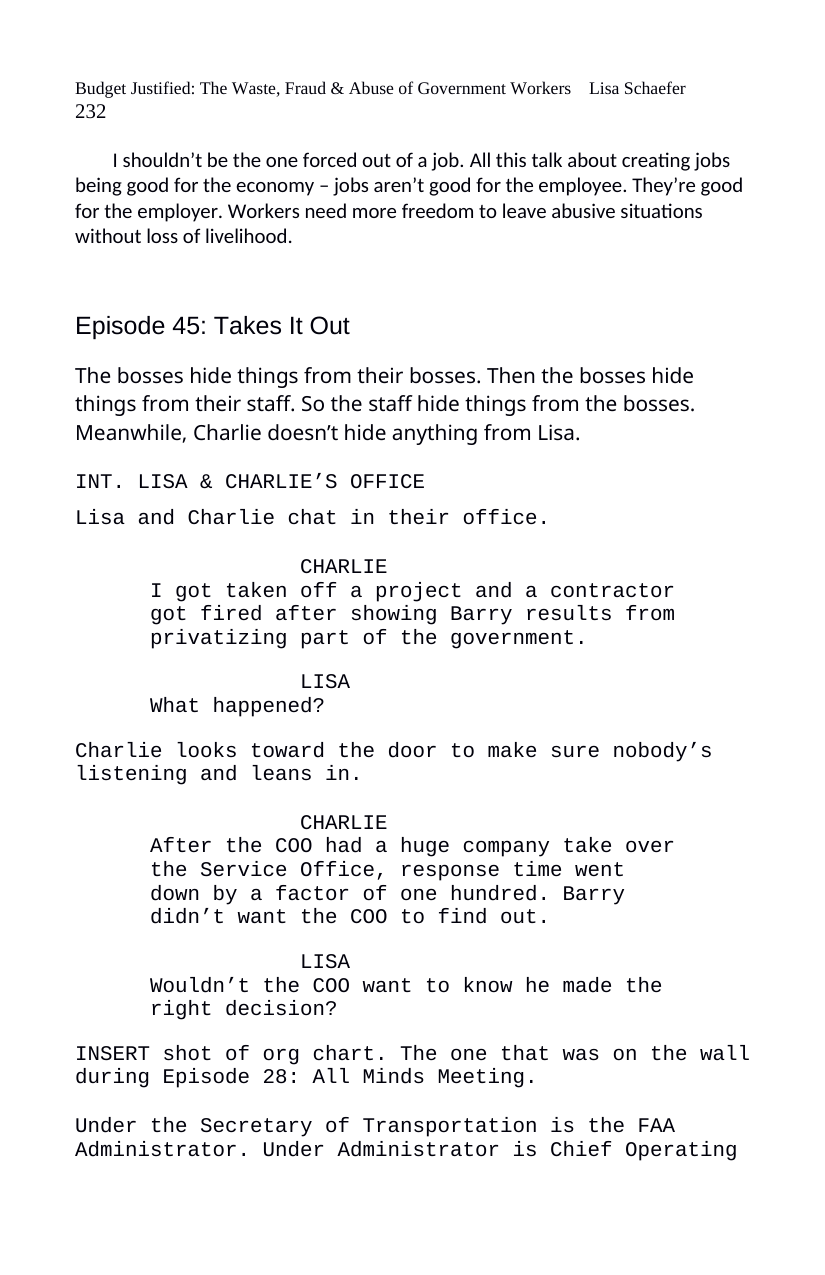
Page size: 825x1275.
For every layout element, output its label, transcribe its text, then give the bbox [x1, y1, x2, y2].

text I shouldn’t be the one forced out of a job. All this talk about creating jobs being good for the economy – jobs aren’t good for the employee. They’re good for the employer. Workers need more freedom to leave abusive situations without loss of livelihood. [75, 147, 750, 249]
text Charlie looks toward the door to make sure nobody’s listening and leans in. [75, 739, 750, 787]
text Under the Secretary of Transportation is the FAA Administrator. Under Administrator is Chief Operating [75, 1115, 750, 1162]
text LISA [75, 951, 750, 974]
text The bosses hide things from their bosses. Then the bosses hide things from their staff. So the staff hide things from the bosses. Meanwhile, Charlie doesn’t hide anything from Lisa. [75, 361, 750, 446]
text Wouldn’t the COO want to know he made the right decision? [150, 974, 675, 1022]
subtitle Episode 45: Takes It Out [75, 311, 750, 340]
text Lisa and Charlie chat in their office. [75, 507, 750, 531]
text After the COO had a huge company take over the Service Office, response time went down by a factor of one hundred. Barry didn’t want the COO to find out. [150, 836, 675, 930]
text CHARLIE [75, 556, 750, 580]
text INSERT shot of org chart. The one that was on the wall during Episode 28: All Minds Meeting. [75, 1043, 750, 1090]
text What happened? [150, 695, 675, 719]
text I got taken off a project and a contractor got fired after showing Barry results from privatizing part of the government. [150, 580, 675, 651]
text CHARLIE [75, 812, 750, 836]
subtitle INT. LISA & CHARLIE’S OFFICE [75, 471, 750, 495]
text LISA [75, 671, 750, 695]
